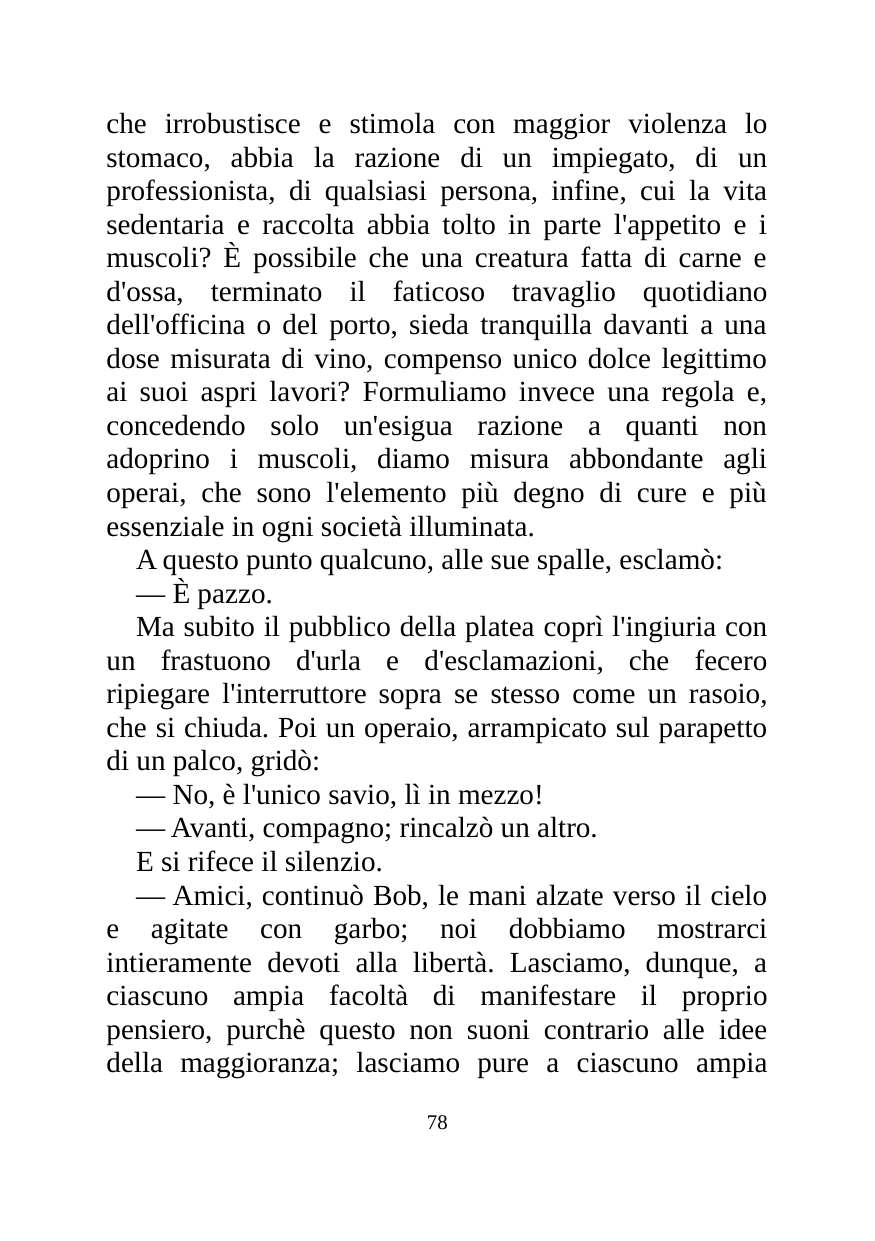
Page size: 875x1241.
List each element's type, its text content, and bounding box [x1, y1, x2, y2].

text A questo punto qualcuno, alle sue spalle, esclamò: [106, 542, 768, 576]
text — No, è l'unico savio, lì in mezzo! [106, 777, 768, 811]
text — Amici, continuò Bob, le mani alzate verso il cielo e agitate con garbo; noi dobbiamo mostrarci intieramente devoti alla libertà. Lasciamo, dunque, a ciascuno ampia facoltà di manifestare il proprio pensiero, purchè questo non suoni contrario alle idee della maggioranza; lasciamo pure a ciascuno ampia [106, 878, 768, 1079]
text che irrobustisce e stimola con maggior violenza lo stomaco, abbia la razione di un impiegato, di un professionista, di qualsiasi persona, infine, cui la vita sedentaria e raccolta abbia tolto in parte l'appetito e i muscoli? È possibile che una creatura fatta di carne e d'ossa, terminato il faticoso travaglio quotidiano dell'officina o del porto, sieda tranquilla davanti a una dose misurata di vino, compenso unico dolce legittimo ai suoi aspri lavori? Formuliamo invece una regola e, concedendo solo un'esigua razione a quanti non adoprino i muscoli, diamo misura abbondante agli operai, che sono l'elemento più degno di cure e più essenziale in ogni società illuminata. [106, 106, 768, 542]
text — Avanti, compagno; rincalzò un altro. [106, 811, 768, 844]
text Ma subito il pubblico della platea coprì l'ingiuria con un frastuono d'urla e d'esclamazioni, che fecero ripiegare l'interruttore sopra se stesso come un rasoio, che si chiuda. Poi un operaio, arrampicato sul parapetto di un palco, gridò: [106, 609, 768, 777]
text — È pazzo. [106, 576, 768, 609]
text E si rifece il silenzio. [106, 844, 768, 878]
